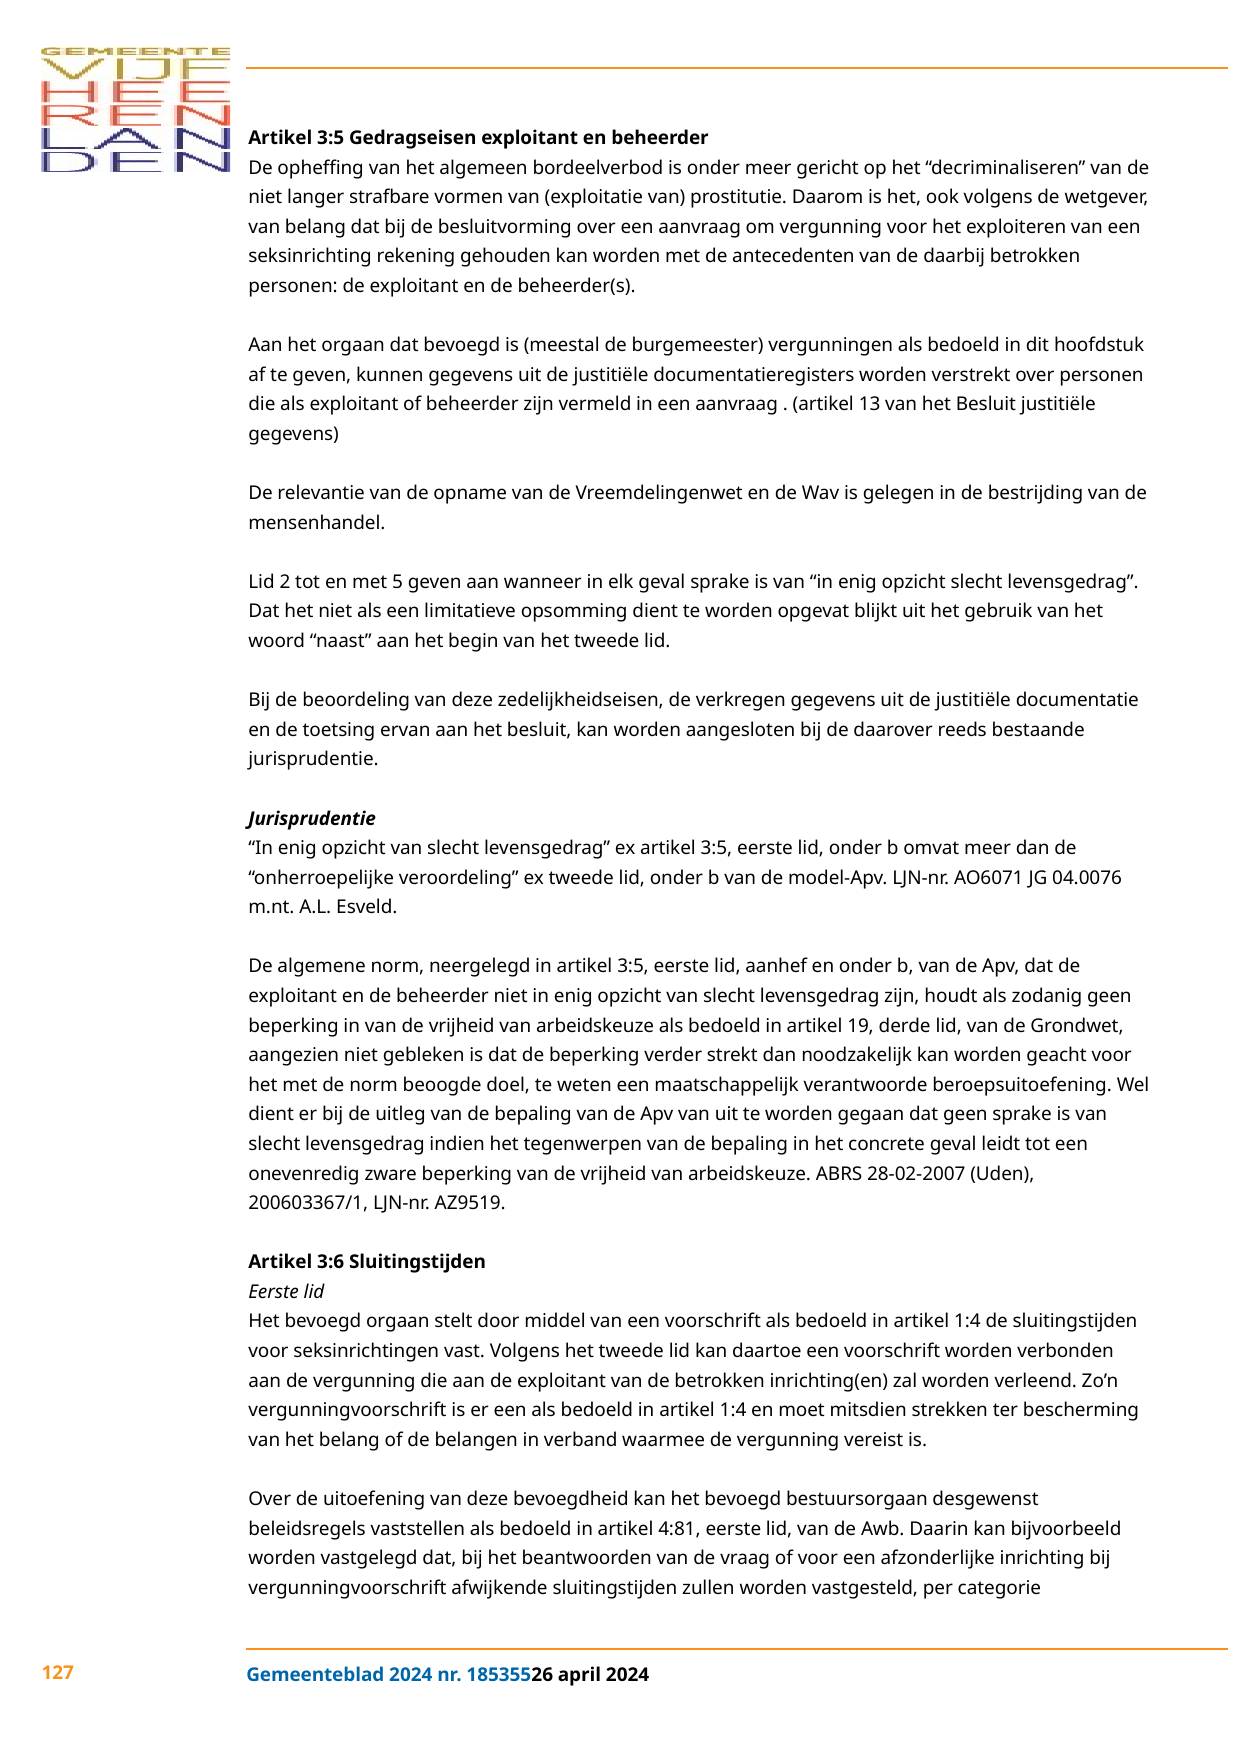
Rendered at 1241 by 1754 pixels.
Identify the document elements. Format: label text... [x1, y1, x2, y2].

text Artikel 3:5 Gedragseisen exploitant en beheerder [248, 124, 1152, 150]
text Lid 2 tot en met 5 geven aan wanneer in elk geval sprake is van “in enig opzicht slecht levensgedrag”. Dat het niet als een limitatieve opsomming dient te worden opgevat blijkt uit het gebruik van het woord “naast” aan het begin van het tweede lid. [248, 568, 1152, 653]
picture [41, 47, 231, 172]
text De relevantie van de opname van de Vreemdelingenwet en de Wav is gelegen in de bestrijding van de mensenhandel. [248, 479, 1152, 535]
text Over de uitoefening van deze bevoegdheid kan het bevoegd bestuursorgaan desgewenst beleidsregels vaststellen als bedoeld in artikel 4:81, eerste lid, van de Awb. Daarin kan bijvoorbeeld worden vastgelegd dat, bij het beantwoorden van de vraag of voor een afzonderlijke inrichting bij vergunningvoorschrift afwijkende sluitingstijden zullen worden vastgesteld, per categorie [248, 1485, 1152, 1600]
text Bij de beoordeling van deze zedelijkheidseisen, de verkregen gegevens uit de justitiële documentatie en de toetsing ervan aan het besluit, kan worden aangesloten bij de daarover reeds bestaande jurisprudentie. [248, 686, 1152, 771]
text Jurisprudentie [248, 805, 1152, 831]
text Aan het orgaan dat bevoegd is (meestal de burgemeester) vergunningen als bedoeld in dit hoofdstuk af te geven, kunnen gegevens uit de justitiële documentatieregisters worden verstrekt over personen die als exploitant of beheerder zijn vermeld in een aanvraag . (artikel 13 van het Besluit justitiële gegevens) [248, 331, 1152, 446]
text Artikel 3:6 Sluitingstijden [248, 1248, 1152, 1274]
text “In enig opzicht van slecht levensgedrag” ex artikel 3:5, eerste lid, onder b omvat meer dan de “onherroepelijke veroordeling” ex tweede lid, onder b van de model-Apv. LJN-nr. AO6071 JG 04.0076 m.nt. A.L. Esveld. [248, 834, 1152, 919]
text Eerste lid [248, 1278, 1152, 1304]
text De algemene norm, neergelegd in artikel 3:5, eerste lid, aanhef en onder b, van de Apv, dat de exploitant en de beheerder niet in enig opzicht van slecht levensgedrag zijn, houdt als zodanig geen beperking in van de vrijheid van arbeidskeuze als bedoeld in artikel 19, derde lid, van de Grondwet, aangezien niet gebleken is dat de beperking verder strekt dan noodzakelijk kan worden geacht voor het met de norm beoogde doel, te weten een maatschappelijk verantwoorde beroepsuitoefening. Wel dient er bij de uitleg van de bepaling van de Apv van uit te worden gegaan dat geen sprake is van slecht levensgedrag indien het tegenwerpen van de bepaling in het concrete geval leidt tot een onevenredig zware beperking van de vrijheid van arbeidskeuze. ABRS 28-02-2007 (Uden), 200603367/1, LJN-nr. AZ9519. [248, 953, 1152, 1215]
text Het bevoegd orgaan stelt door middel van een voorschrift als bedoeld in artikel 1:4 de sluitingstijden voor seksinrichtingen vast. Volgens het tweede lid kan daartoe een voorschrift worden verbonden aan de vergunning die aan de exploitant van de betrokken inrichting(en) zal worden verleend. Zo’n vergunningvoorschrift is er een als bedoeld in artikel 1:4 en moet mitsdien strekken ter bescherming van het belang of de belangen in verband waarmee de vergunning vereist is. [248, 1308, 1152, 1452]
text De opheffing van het algemeen bordeelverbod is onder meer gericht op het “decriminaliseren” van de niet langer strafbare vormen van (exploitatie van) prostitutie. Daarom is het, ook volgens de wetgever, van belang dat bij de besluitvorming over een aanvraag om vergunning voor het exploiteren van een seksinrichting rekening gehouden kan worden met de antecedenten van de daarbij betrokken personen: de exploitant en de beheerder(s). [248, 154, 1152, 298]
